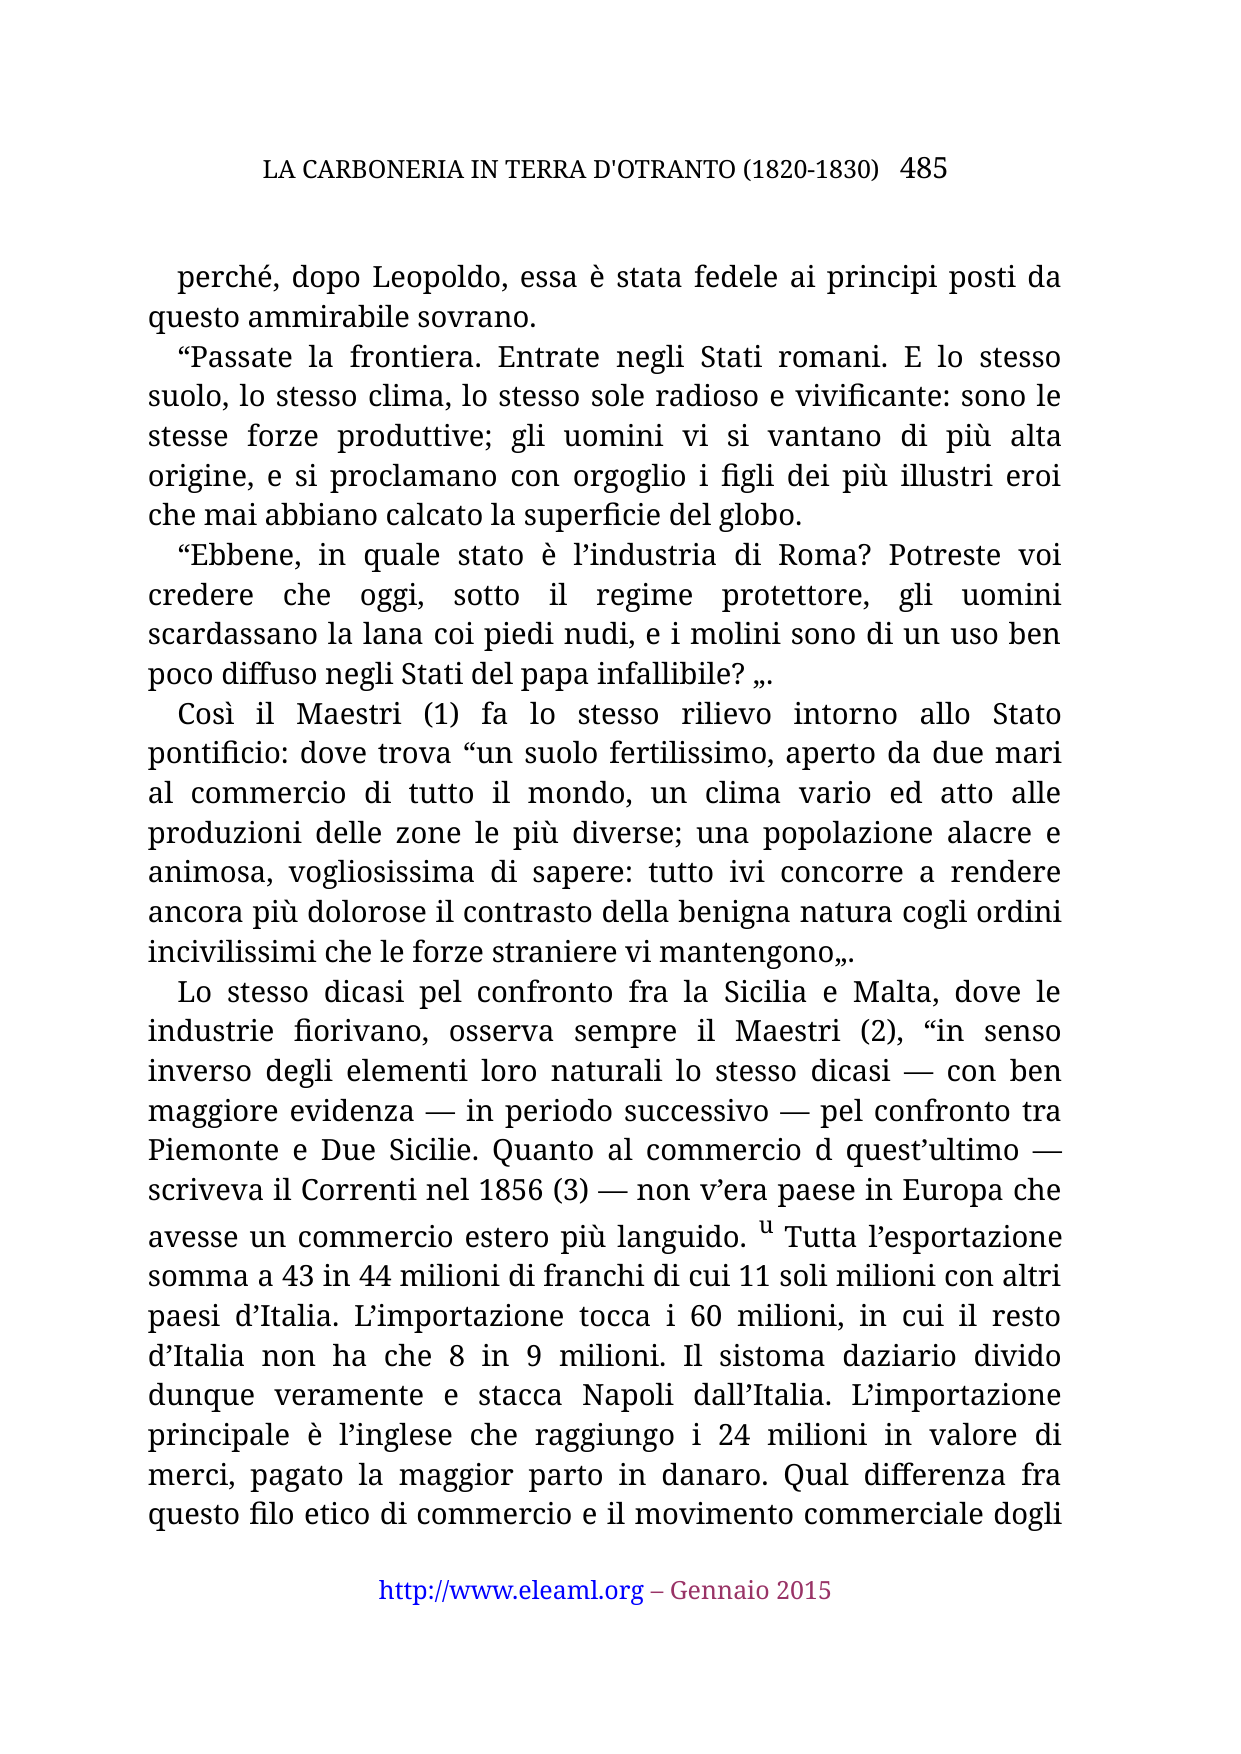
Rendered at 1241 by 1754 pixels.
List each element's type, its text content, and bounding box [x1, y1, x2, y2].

text Così il Maestri (1) fa lo stesso rilievo intorno allo Stato pontificio: dove trova “un suolo fertilissimo, aperto da due mari al commercio di tutto il mondo, un clima vario ed atto alle produzioni delle zone le più diverse; una popolazione alacre e animosa, vogliosissima di sapere: tutto ivi concorre a rendere ancora più dolorose il contrasto della benigna natura cogli ordini incivilissimi che le forze straniere vi mantengono„. [148, 693, 1063, 971]
text “Passate la frontiera. Entrate negli Stati romani. E lo stesso suolo, lo stesso clima, lo stesso sole radioso e vivificante: sono le stesse forze produttive; gli uomini vi si vantano di più alta origine, e si proclamano con orgoglio i figli dei più illustri eroi che mai abbiano calcato la superficie del globo. [148, 336, 1063, 534]
text Lo stesso dicasi pel confronto fra la Sicilia e Malta, dove le industrie fiorivano, osserva sempre il Maestri (2), “in senso inverso degli elementi loro naturali lo stesso dicasi — con ben maggiore evidenza — in periodo successivo — pel confronto tra Piemonte e Due Sicilie. Quanto al commercio d quest’ultimo — scriveva il Correnti nel 1856 (3) — non v’era paese in Europa che avesse un commercio estero più languido. u Tutta l’esportazione somma a 43 in 44 milioni di franchi di cui 11 soli milioni con altri paesi d’Italia. L’importazione tocca i 60 milioni, in cui il resto d’Italia non ha che 8 in 9 milioni. Il sistoma daziario divido dunque veramente e stacca Napoli dall’Italia. L’importazione principale è l’inglese che raggiungo i 24 milioni in valore di merci, pagato la maggior parto in danaro. Qual differenza fra questo filo etico di commercio e il movimento commerciale dogli [148, 971, 1063, 1533]
text “Ebbene, in quale stato è l’industria di Roma? Potreste voi credere che oggi, sotto il regime protettore, gli uomini scardassano la lana coi piedi nudi, e i molini sono di un uso ben poco diffuso negli Stati del papa infallibile? „. [148, 534, 1063, 693]
text perché, dopo Leopoldo, essa è stata fedele ai principi posti da questo ammirabile sovrano. [148, 256, 1063, 336]
